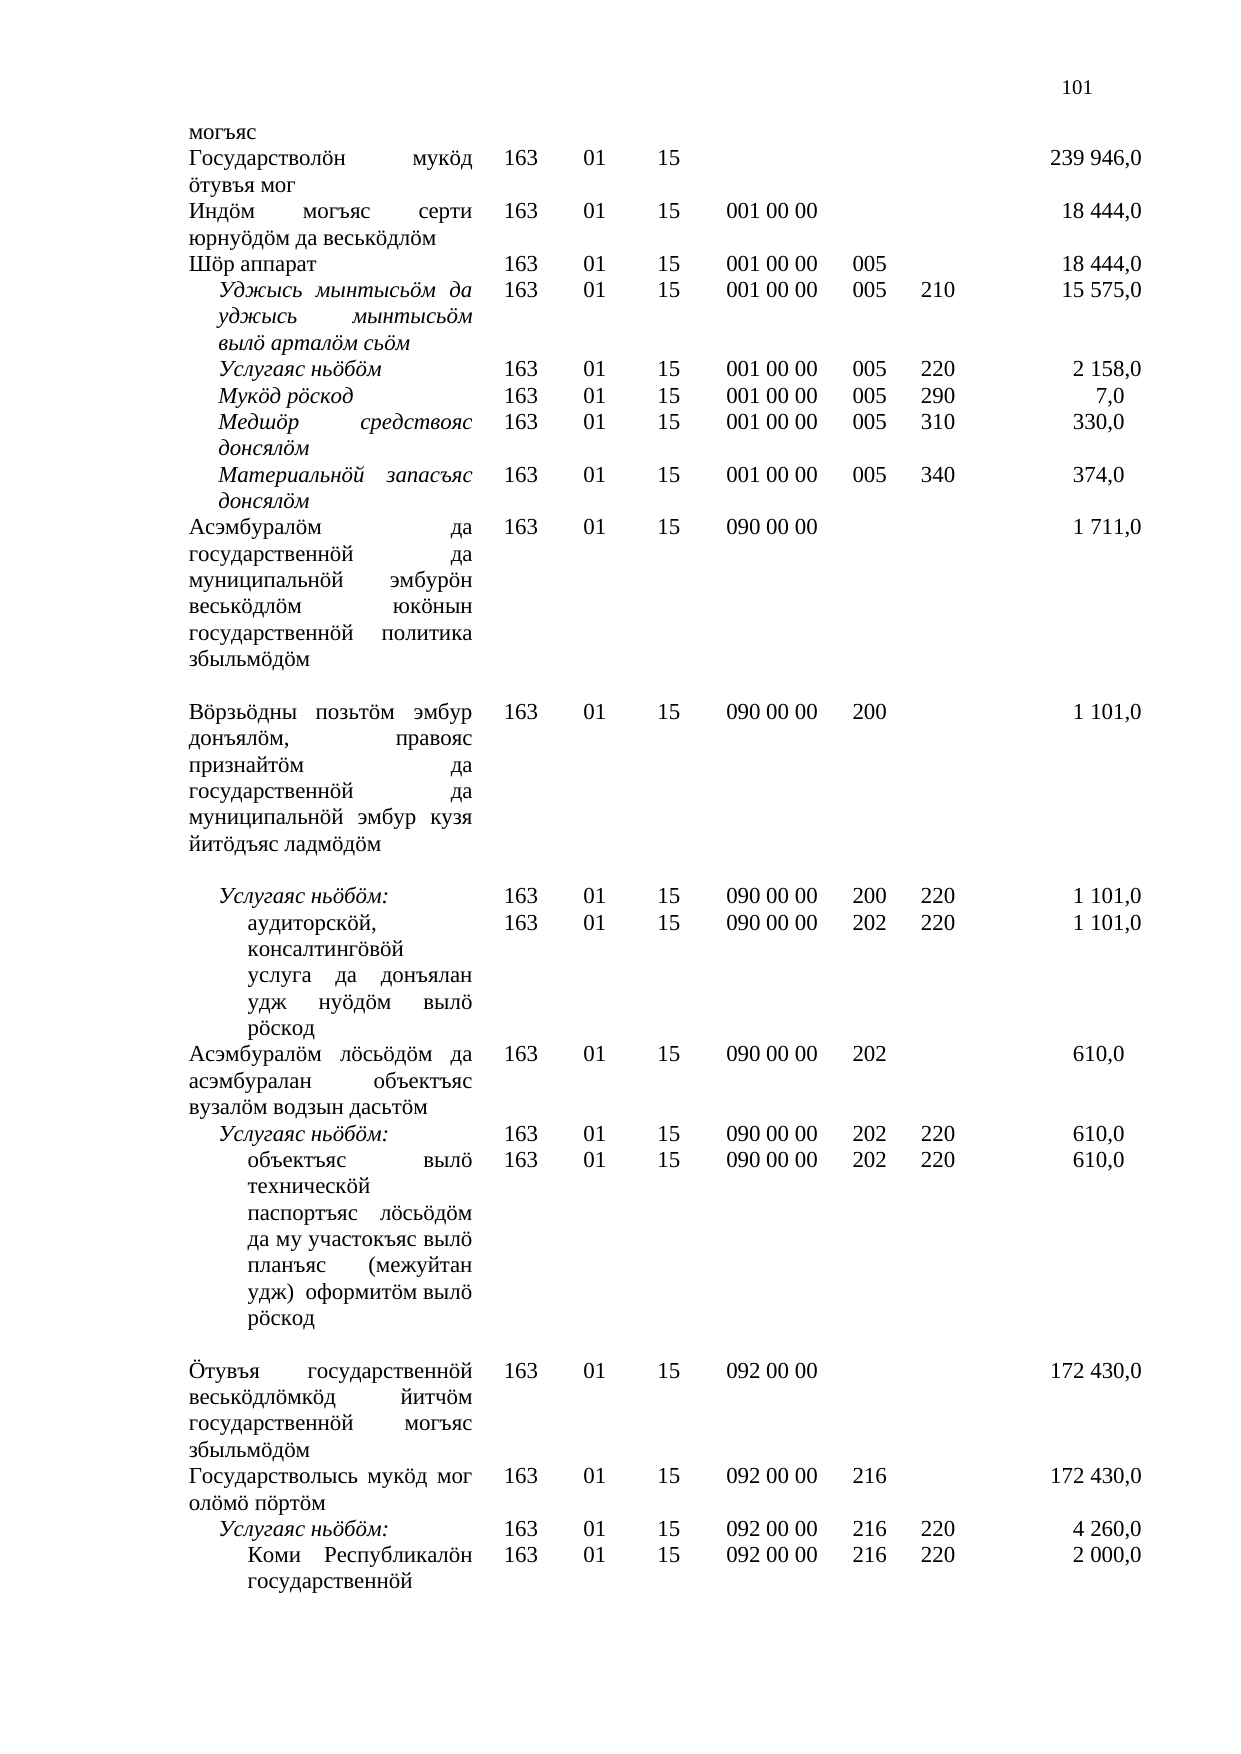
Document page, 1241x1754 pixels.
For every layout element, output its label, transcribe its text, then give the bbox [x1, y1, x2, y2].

table_cell объектъяс вылö техническöй паспортъяс лöсьöдöм да му участокъяс вылö планъяс (межуйтан удж) оформитöм вылö рöскод [177, 1146, 484, 1357]
table_cell 163 [484, 276, 558, 355]
table_cell 092 00 00 [705, 1541, 838, 1594]
table_cell 01 [558, 1462, 631, 1515]
table_cell 01 [558, 1541, 631, 1594]
table_cell 005 [838, 461, 901, 513]
table_cell [705, 118, 838, 144]
table_cell 01 [558, 1120, 631, 1146]
table_cell 01 [558, 698, 631, 882]
table_cell 005 [838, 382, 901, 408]
table_cell 01 [558, 197, 631, 250]
table_cell 1 101,0 [975, 883, 1153, 909]
table_cell 7,0 [975, 382, 1153, 408]
table_cell 15 [631, 1515, 705, 1541]
table_cell 163 [484, 1462, 558, 1515]
table_cell 01 [558, 514, 631, 698]
table_cell 163 [484, 382, 558, 408]
table_cell 005 [838, 276, 901, 355]
table_cell Индöм могъяс серти юрнуöдöм да веськöдлöм [177, 197, 484, 250]
table_cell 090 00 00 [705, 514, 838, 698]
table_cell 001 00 00 [705, 197, 838, 250]
table_cell 001 00 00 [705, 382, 838, 408]
table_cell 01 [558, 1041, 631, 1119]
table_cell 001 00 00 [705, 461, 838, 513]
table_cell 220 [901, 1120, 974, 1146]
table_cell 18 444,0 [975, 197, 1153, 250]
table_cell 163 [484, 197, 558, 250]
table_cell Услугаяс ньöбöм [177, 355, 484, 382]
table_cell Государстволöн мукöд öтувъя мог [177, 145, 484, 197]
table_cell Шöр аппарат [177, 250, 484, 276]
table_cell 163 [484, 250, 558, 276]
table_cell 15 [631, 1120, 705, 1146]
table_cell 15 [631, 461, 705, 513]
table_cell [975, 118, 1153, 144]
table_cell Мукöд рöскод [177, 382, 484, 408]
table_cell 163 [484, 1146, 558, 1357]
table_cell 01 [558, 145, 631, 197]
table_cell Медшöр средствояс донсялöм [177, 408, 484, 461]
table_cell 330,0 [975, 408, 1153, 461]
table_cell 1 711,0 [975, 514, 1153, 698]
table_cell [901, 514, 974, 698]
table_cell 15 [631, 250, 705, 276]
table_cell 4 260,0 [975, 1515, 1153, 1541]
table_cell 01 [558, 408, 631, 461]
table_cell 092 00 00 [705, 1357, 838, 1462]
table_cell 15 [631, 698, 705, 882]
table_cell 005 [838, 408, 901, 461]
table_cell 01 [558, 883, 631, 909]
table_cell 15 [631, 197, 705, 250]
table_cell 15 [631, 382, 705, 408]
table_cell Материальнöй запасъяс донсялöм [177, 461, 484, 513]
table_cell 163 [484, 1120, 558, 1146]
table_cell [901, 118, 974, 144]
table_cell Асэмбуралöм да государственнöй да муниципальнöй эмбурöн веськöдлöм юкöнын государственнöй политика збыльмöдöм [177, 514, 484, 698]
table_cell 220 [901, 1146, 974, 1357]
table_cell [705, 145, 838, 197]
table_cell [901, 1041, 974, 1119]
table_cell 202 [838, 1120, 901, 1146]
table_cell 610,0 [975, 1120, 1153, 1146]
table_cell [838, 1357, 901, 1462]
table_cell 163 [484, 698, 558, 882]
table_cell 220 [901, 1515, 974, 1541]
table_cell 220 [901, 909, 974, 1041]
table_cell 001 00 00 [705, 250, 838, 276]
table_cell 220 [901, 1541, 974, 1594]
table_cell 163 [484, 355, 558, 382]
table_cell 216 [838, 1541, 901, 1594]
table_cell 216 [838, 1515, 901, 1541]
table_cell Коми Республикалöн государственнöй [177, 1541, 484, 1594]
table_cell 01 [558, 461, 631, 513]
table_cell [901, 145, 974, 197]
table_cell Услугаяс ньöбöм: [177, 883, 484, 909]
table_cell 090 00 00 [705, 698, 838, 882]
table_cell 163 [484, 1041, 558, 1119]
table_cell 092 00 00 [705, 1515, 838, 1541]
table_cell 090 00 00 [705, 883, 838, 909]
table_cell 172 430,0 [975, 1357, 1153, 1462]
table_cell Вöрзьöдны позьтöм эмбур донъялöм, правояс признайтöм да государственнöй да муниципальнöй эмбур кузя йитöдъяс ладмöдöм [177, 698, 484, 882]
table_cell 15 [631, 1041, 705, 1119]
table_cell 202 [838, 1146, 901, 1357]
table_cell 15 [631, 145, 705, 197]
table_cell [558, 118, 631, 144]
table_cell 172 430,0 [975, 1462, 1153, 1515]
table_cell [838, 118, 901, 144]
table_cell 01 [558, 1146, 631, 1357]
table_cell 092 00 00 [705, 1462, 838, 1515]
table_cell [901, 1357, 974, 1462]
table_cell 163 [484, 909, 558, 1041]
table_cell 210 [901, 276, 974, 355]
table_cell Асэмбуралöм лöсьöдöм да асэмбуралан объектъяс вузалöм водзын дасьтöм [177, 1041, 484, 1119]
table_cell 374,0 [975, 461, 1153, 513]
table_cell 163 [484, 1515, 558, 1541]
table_cell [901, 250, 974, 276]
table_cell 15 [631, 355, 705, 382]
table_cell Услугаяс ньöбöм: [177, 1120, 484, 1146]
table_cell 2 000,0 [975, 1541, 1153, 1594]
table_cell 01 [558, 276, 631, 355]
table_cell 001 00 00 [705, 355, 838, 382]
table_cell 001 00 00 [705, 276, 838, 355]
table_cell 15 [631, 1146, 705, 1357]
table_cell 15 [631, 1357, 705, 1462]
table_cell 163 [484, 461, 558, 513]
table_cell [901, 698, 974, 882]
table_cell 090 00 00 [705, 1041, 838, 1119]
table_cell 15 575,0 [975, 276, 1153, 355]
table_cell 163 [484, 1541, 558, 1594]
table_cell 090 00 00 [705, 1120, 838, 1146]
table_cell [631, 118, 705, 144]
table_cell аудиторскöй, консалтингöвöй услуга да донъялан удж нуöдöм вылö рöскод [177, 909, 484, 1041]
table_cell 01 [558, 250, 631, 276]
table_cell [838, 145, 901, 197]
table_cell 220 [901, 883, 974, 909]
table_cell Öтувъя государственнöй веськöдлöмкöд йитчöм государственнöй могъяс збыльмöдöм [177, 1357, 484, 1462]
table_cell 090 00 00 [705, 909, 838, 1041]
table_cell 1 101,0 [975, 698, 1153, 882]
table_cell 200 [838, 883, 901, 909]
table_cell 290 [901, 382, 974, 408]
table_cell 15 [631, 909, 705, 1041]
table_cell 005 [838, 355, 901, 382]
table_cell 216 [838, 1462, 901, 1515]
table_cell 202 [838, 1041, 901, 1119]
table_cell [838, 514, 901, 698]
table_cell 15 [631, 408, 705, 461]
table_cell [901, 197, 974, 250]
table_cell 005 [838, 250, 901, 276]
table_cell 610,0 [975, 1041, 1153, 1119]
table_cell 01 [558, 1357, 631, 1462]
table_cell Услугаяс ньöбöм: [177, 1515, 484, 1541]
table_cell 163 [484, 1357, 558, 1462]
table_cell 15 [631, 1541, 705, 1594]
table_cell Государстволысь мукöд мог олöмö пöртöм [177, 1462, 484, 1515]
table_cell 202 [838, 909, 901, 1041]
table_cell 01 [558, 355, 631, 382]
table_cell 610,0 [975, 1146, 1153, 1357]
table_cell 001 00 00 [705, 408, 838, 461]
table_cell 18 444,0 [975, 250, 1153, 276]
table_cell 310 [901, 408, 974, 461]
table_cell 15 [631, 1462, 705, 1515]
table_cell 200 [838, 698, 901, 882]
table_cell 163 [484, 145, 558, 197]
table_cell 340 [901, 461, 974, 513]
table_cell 163 [484, 514, 558, 698]
table_cell 15 [631, 514, 705, 698]
table_cell 01 [558, 382, 631, 408]
table_cell 1 101,0 [975, 909, 1153, 1041]
table_cell [901, 1462, 974, 1515]
table_cell 090 00 00 [705, 1146, 838, 1357]
table_cell [484, 118, 558, 144]
table_cell 01 [558, 1515, 631, 1541]
table_cell могъяс [177, 118, 484, 144]
table_cell 163 [484, 883, 558, 909]
table_cell 163 [484, 408, 558, 461]
table_cell 15 [631, 883, 705, 909]
table_cell 2 158,0 [975, 355, 1153, 382]
table_cell 239 946,0 [975, 145, 1153, 197]
table_cell [838, 197, 901, 250]
table_cell 01 [558, 909, 631, 1041]
table_cell 220 [901, 355, 974, 382]
table_cell 15 [631, 276, 705, 355]
table_cell Уджысь мынтысьöм да уджысь мынтысьöм вылö арталöм сьöм [177, 276, 484, 355]
